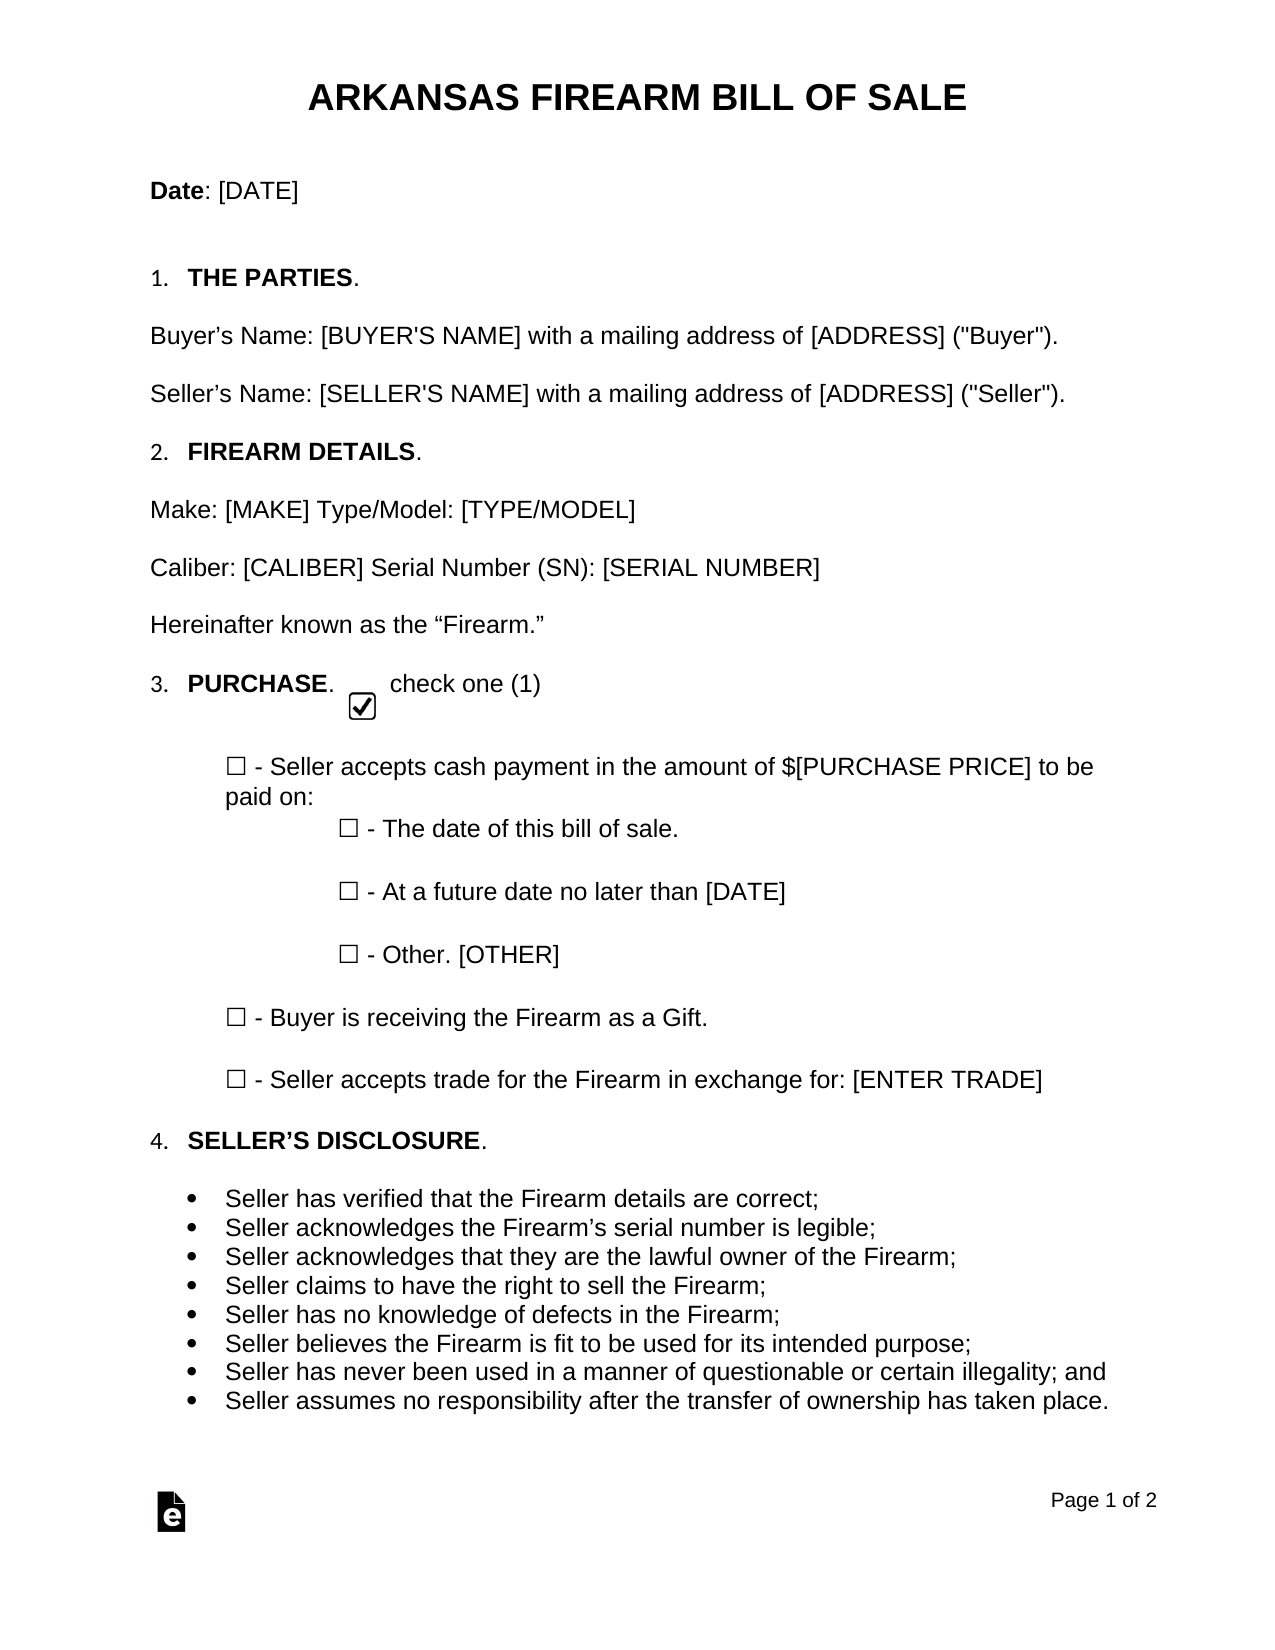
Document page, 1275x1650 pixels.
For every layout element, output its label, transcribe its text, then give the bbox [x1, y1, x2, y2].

list Seller has no knowledge of defects in the Firearm; [187, 1300, 1125, 1328]
text Hereinafter known as the “Firearm.” [150, 610, 1125, 639]
text Make: [MAKE] Type/Model: [TYPE/MODEL] [150, 495, 1125, 524]
list Seller has verified that the Firearm details are correct; [187, 1184, 1125, 1213]
text ☐ - Seller accepts cash payment in the amount of $[PURCHASE PRICE] to be paid on: [225, 748, 1125, 811]
list PURCHASE. check one (1) [150, 668, 1125, 719]
list Seller acknowledges that they are the lawful owner of the Firearm; [187, 1242, 1125, 1271]
list SELLER’S DISCLOSURE. [150, 1125, 1125, 1156]
list Seller’s Name: [SELLER'S NAME] with a mailing address of [ADDRESS] ("Seller"). [150, 379, 1125, 407]
list Seller claims to have the right to sell the Firearm; [187, 1271, 1125, 1300]
list Buyer’s Name: [BUYER'S NAME] with a mailing address of [ADDRESS] ("Buyer"). [150, 321, 1125, 350]
text Date: [DATE] [150, 176, 1125, 204]
list Seller has never been used in a manner of questionable or certain illegality; and [187, 1357, 1125, 1386]
list Seller assumes no responsibility after the transfer of ownership has taken place. [187, 1386, 1125, 1415]
text ☐ - Other. [OTHER] [337, 937, 1125, 971]
text ☐ - Buyer is receiving the Firearm as a Gift. [225, 999, 1125, 1033]
list THE PARTIES. [150, 262, 1125, 292]
text ☐ - The date of this bill of sale. [337, 811, 1125, 845]
text Caliber: [CALIBER] Serial Number (SN): [SERIAL NUMBER] [150, 553, 1125, 582]
list Seller believes the Firearm is fit to be used for its intended purpose; [187, 1328, 1125, 1357]
list Seller acknowledges the Firearm’s serial number is legible; [187, 1213, 1125, 1242]
text ☐ - Seller accepts trade for the Firearm in exchange for: [ENTER TRADE] [225, 1062, 1125, 1096]
list FIREARM DETAILS. [150, 436, 1125, 467]
text ☐ - At a future date no later than [DATE] [337, 874, 1125, 908]
text ARKANSAS FIREARM BILL OF SALE [150, 75, 1125, 118]
